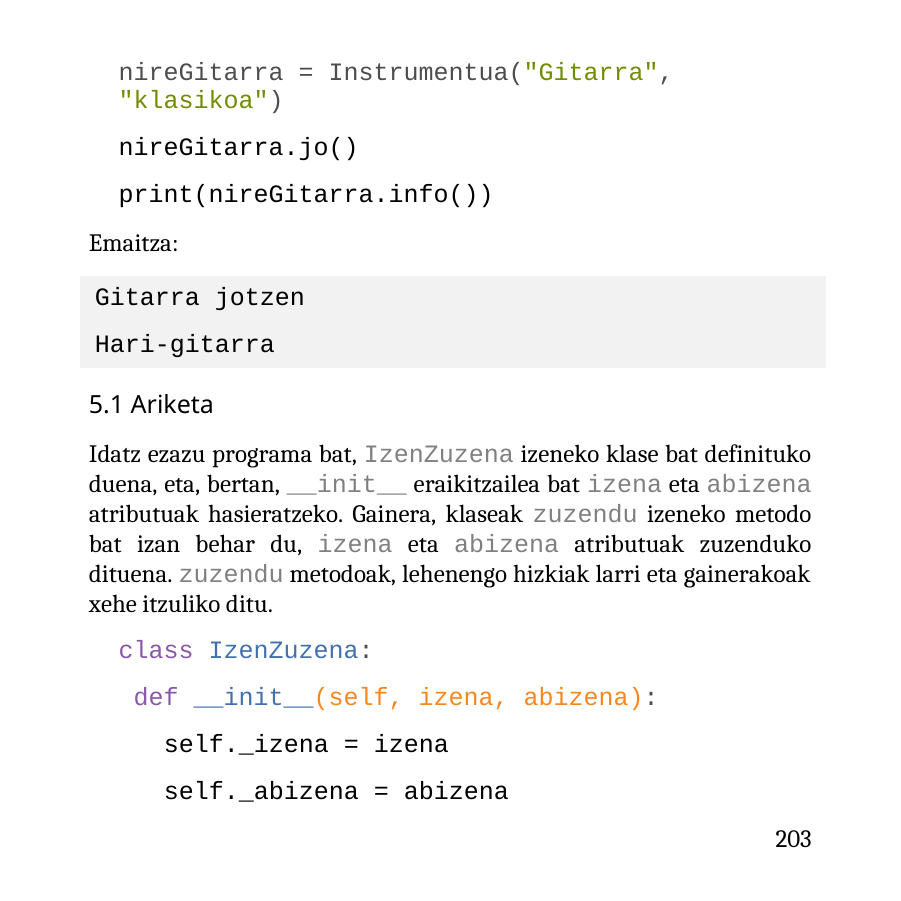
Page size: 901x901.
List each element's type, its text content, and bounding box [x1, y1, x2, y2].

text class IzenZuzena: [118, 637, 811, 666]
text Gitarra jotzen [86, 283, 820, 313]
text nireGitarra.jo() [118, 134, 811, 163]
text 5.1 Ariketa [89, 387, 811, 421]
text Emaitza: [89, 229, 811, 257]
text self._izena = izena [118, 731, 811, 760]
text nireGitarra = Instrumentua("Gitarra", "klasikoa") [118, 59, 811, 116]
text Hari-gitarra [86, 323, 820, 362]
text Idatz ezazu programa bat, IzenZuzena izeneko klase bat definituko duena, eta, bertan, __init__ eraikitzailea bat izena eta abizena atributuak hasieratzeko. Gainera, klaseak zuzendu izeneko metodo bat izan behar du, izena eta abizena atributuak zuzenduko dituena. zuzendu metodoak, lehenengo hizkiak larri eta gainerakoak xehe itzuliko ditu. [89, 440, 811, 618]
text def __init__(self, izena, abizena): [118, 684, 811, 713]
text print(nireGitarra.info()) [118, 182, 811, 210]
text self._abizena = abizena [118, 778, 811, 807]
